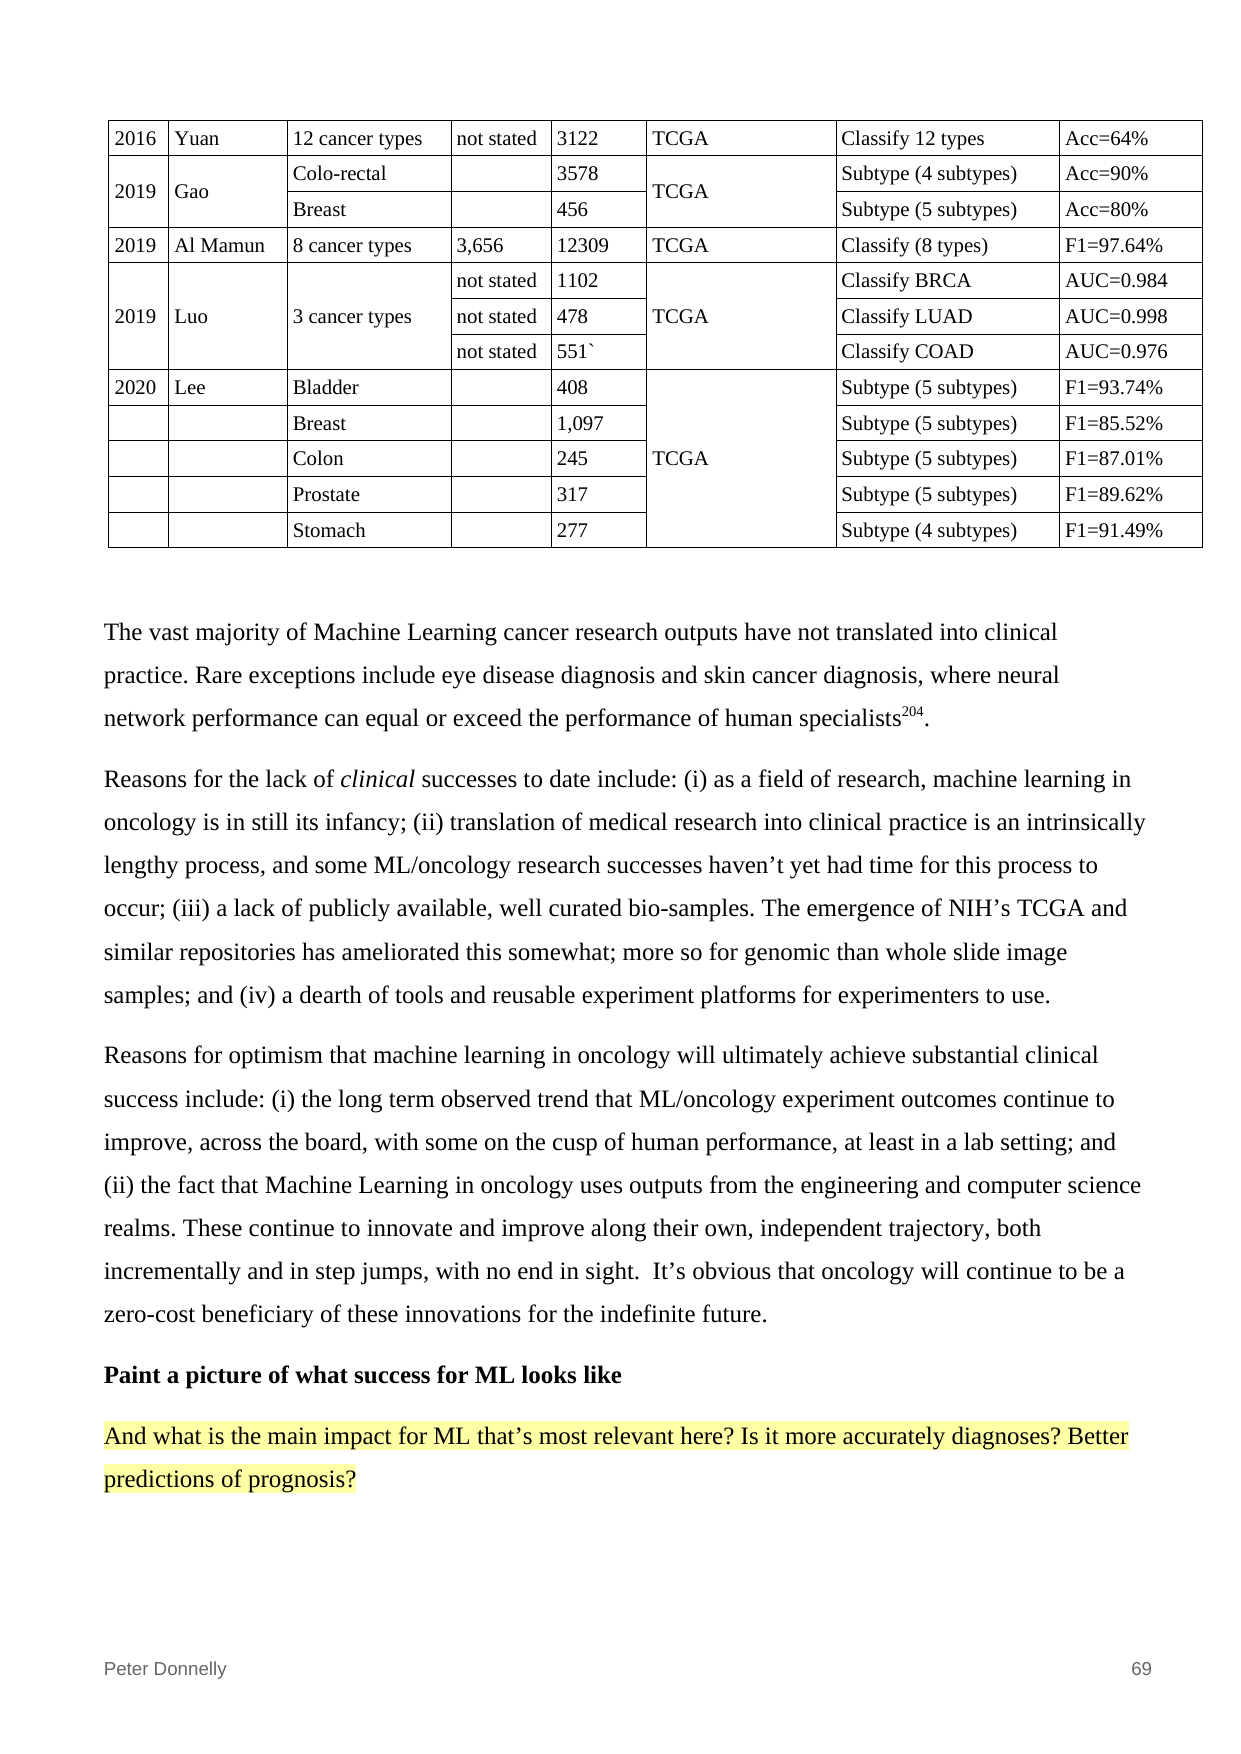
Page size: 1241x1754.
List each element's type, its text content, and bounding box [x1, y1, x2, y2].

table_cell [169, 477, 287, 512]
table_cell F1=93.74% [1060, 370, 1202, 405]
table_cell 3578 [552, 156, 646, 191]
table_cell Acc=80% [1060, 192, 1202, 227]
table_cell Yuan [169, 121, 287, 155]
table_cell Subtype (5 subtypes) [837, 406, 1059, 440]
table_cell Colon [288, 441, 451, 476]
table_cell [109, 477, 168, 512]
table_cell TCGA [647, 370, 836, 547]
table_cell [452, 406, 551, 440]
table_cell [452, 192, 551, 227]
table_cell 3122 [552, 121, 646, 155]
table_cell Breast [288, 192, 451, 227]
table_cell 12 cancer types [288, 121, 451, 155]
table_cell [109, 406, 168, 440]
table_cell not stated [452, 335, 551, 369]
table_cell [452, 441, 551, 476]
text The vast majority of Machine Learning cancer research outputs have not translated into clinical practice. Rare exceptions include eye disease diagnosis and skin cancer diagnosis, where neural network performance can equal or exceed the performance of human specialists. [103, 617, 1146, 732]
table_cell 2019 [109, 263, 168, 369]
table_cell 12309 [552, 228, 646, 262]
table_cell Classify LUAD [837, 299, 1059, 333]
table_cell Subtype (4 subtypes) [837, 156, 1059, 191]
table_cell not stated [452, 263, 551, 298]
table_cell AUC=0.998 [1060, 299, 1202, 333]
table_cell TCGA [647, 263, 836, 369]
table_cell Classify (8 types) [837, 228, 1059, 262]
table_cell Gao [169, 156, 287, 227]
table_cell Acc=90% [1060, 156, 1202, 191]
table_cell F1=91.49% [1060, 513, 1202, 547]
table_cell 3 cancer types [288, 263, 451, 369]
table_cell Classify BRCA [837, 263, 1059, 298]
table_cell F1=97.64% [1060, 228, 1202, 262]
table_cell Subtype (5 subtypes) [837, 441, 1059, 476]
table_cell [169, 441, 287, 476]
table_cell [109, 513, 168, 547]
table_cell 2019 [109, 156, 168, 227]
table_cell Subtype (5 subtypes) [837, 192, 1059, 227]
table_cell [452, 513, 551, 547]
table_cell 456 [552, 192, 646, 227]
text Reasons for the lack of clinical successes to date include: (i) as a field of research, machine learning in oncology is in still its infancy; (ii) translation of medical research into clinical practice is an intrinsically lengthy process, and some ML/oncology research successes haven’t yet had time for this process to occur; (iii) a lack of publicly available, well curated bio-samples. The emergence of NIH’s TCGA and similar repositories has ameliorated this somewhat; more so for genomic than whole slide image samples; and (iv) a dearth of tools and reusable experiment platforms for experimenters to use. [103, 764, 1146, 1008]
table_cell Classify COAD [837, 335, 1059, 369]
table_cell Luo [169, 263, 287, 369]
table_cell 2019 [109, 228, 168, 262]
table_cell 551` [552, 335, 646, 369]
table_cell AUC=0.976 [1060, 335, 1202, 369]
table_cell 3,656 [452, 228, 551, 262]
table_cell TCGA [647, 156, 836, 227]
table_cell [169, 406, 287, 440]
table_cell 1,097 [552, 406, 646, 440]
table_cell 2020 [109, 370, 168, 405]
text And what is the main impact for ML that’s most relevant here? Is it more accurately diagnoses? Better predictions of prognosis? [103, 1421, 1146, 1493]
table_cell 1102 [552, 263, 646, 298]
table_cell Prostate [288, 477, 451, 512]
table_cell Classify 12 types [837, 121, 1059, 155]
table_cell 277 [552, 513, 646, 547]
table_cell Subtype (5 subtypes) [837, 370, 1059, 405]
table_cell Acc=64% [1060, 121, 1202, 155]
table_cell F1=89.62% [1060, 477, 1202, 512]
table_cell Subtype (5 subtypes) [837, 477, 1059, 512]
table_cell [452, 477, 551, 512]
table_cell F1=87.01% [1060, 441, 1202, 476]
table_cell [169, 513, 287, 547]
table_cell 2016 [109, 121, 168, 155]
table_cell not stated [452, 299, 551, 333]
table_cell AUC=0.984 [1060, 263, 1202, 298]
table_cell [109, 441, 168, 476]
table_cell TCGA [647, 121, 836, 155]
table_cell Bladder [288, 370, 451, 405]
table_cell not stated [452, 121, 551, 155]
table_cell TCGA [647, 228, 836, 262]
table_cell 317 [552, 477, 646, 512]
table_cell 8 cancer types [288, 228, 451, 262]
text Reasons for optimism that machine learning in oncology will ultimately achieve substantial clinical success include: (i) the long term observed trend that ML/oncology experiment outcomes continue to improve, across the board, with some on the cusp of human performance, at least in a lab setting; and (ii) the fact that Machine Learning in oncology uses outputs from the engineering and computer science realms. These continue to innovate and improve along their own, independent trajectory, both incrementally and in step jumps, with no end in sight. It’s obvious that oncology will continue to be a zero-cost beneficiary of these innovations for the indefinite future. [103, 1041, 1146, 1328]
table_cell [452, 156, 551, 191]
table_cell Al Mamun [169, 228, 287, 262]
table_cell [452, 370, 551, 405]
table_cell Subtype (4 subtypes) [837, 513, 1059, 547]
table_cell Stomach [288, 513, 451, 547]
table_cell 408 [552, 370, 646, 405]
table_cell Colo-rectal [288, 156, 451, 191]
table_cell 245 [552, 441, 646, 476]
table_cell F1=85.52% [1060, 406, 1202, 440]
table_cell 478 [552, 299, 646, 333]
table_cell Lee [169, 370, 287, 405]
table_cell Breast [288, 406, 451, 440]
text Paint a picture of what success for ML looks like [103, 1360, 1146, 1389]
